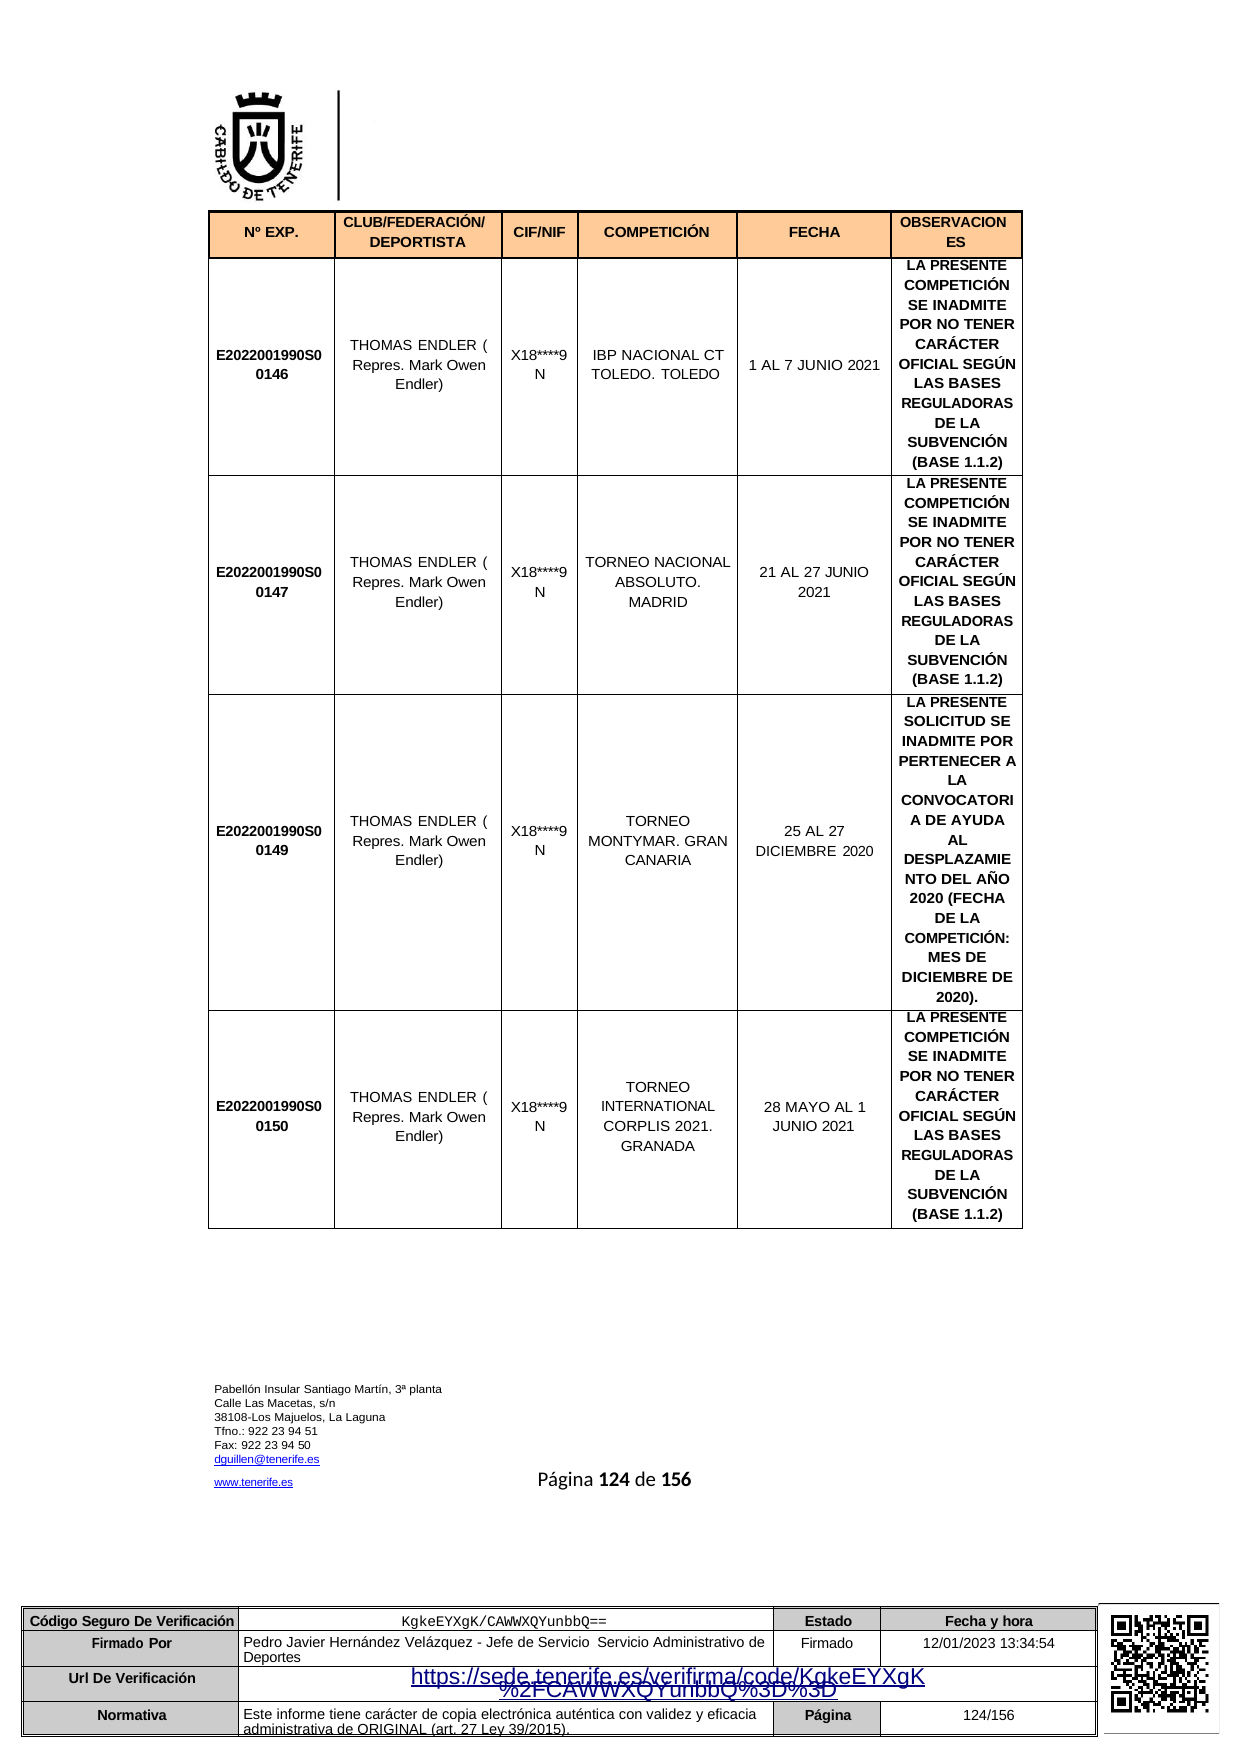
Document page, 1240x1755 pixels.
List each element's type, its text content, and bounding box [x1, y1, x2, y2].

text Pabellón Insular Santiago Martín, 3ª planta Calle Las Macetas, s/n [214, 1383, 467, 1410]
table_header Nº EXP. [210, 213, 334, 257]
text Fax: 922 23 94 50 [214, 1439, 1110, 1452]
table_cell E2022001990S0 0150 [209, 1011, 334, 1228]
table_cell LA PRESENTE COMPETICIÓN SE INADMITE POR NO TENER CARÁCTER OFICIAL SEGÚN LAS BASES REGULADORAS DE LA SUBVENCIÓN (BASE 1.1.2) [892, 259, 1022, 475]
table_cell TORNEO INTERNATIONAL CORPLIS 2021. GRANADA [578, 1011, 737, 1228]
table_header COMPETICIÓN [579, 213, 736, 257]
table_cell TORNEO NACIONAL ABSOLUTO. MADRID [578, 476, 737, 694]
table_header OBSERVACION ES [892, 213, 1021, 257]
table_cell E2022001990S0 0149 [209, 695, 334, 1009]
table_cell LA PRESENTE COMPETICIÓN SE INADMITE POR NO TENER CARÁCTER OFICIAL SEGÚN LAS BASES REGULADORAS DE LA SUBVENCIÓN (BASE 1.1.2) [892, 476, 1022, 694]
table_cell 28 MAYO AL 1 JUNIO 2021 [738, 1011, 891, 1228]
table_cell LA PRESENTE COMPETICIÓN SE INADMITE POR NO TENER CARÁCTER OFICIAL SEGÚN LAS BASES REGULADORAS DE LA SUBVENCIÓN (BASE 1.1.2) [892, 1011, 1022, 1228]
table_header CLUB/FEDERACIÓN/ DEPORTISTA [336, 213, 501, 257]
table_cell THOMAS ENDLER ( Repres. Mark Owen Endler) [335, 695, 501, 1009]
table_cell THOMAS ENDLER ( Repres. Mark Owen Endler) [335, 259, 501, 475]
table_cell THOMAS ENDLER ( Repres. Mark Owen Endler) [335, 476, 501, 694]
table_cell E2022001990S0 0146 [209, 259, 334, 475]
text dguillen@tenerife.es [214, 1453, 1110, 1466]
table_cell THOMAS ENDLER ( Repres. Mark Owen Endler) [335, 1011, 501, 1228]
text www.tenerife.es Página 124 de 156 [214, 1466, 1110, 1492]
table_cell X18****9 N [502, 476, 577, 694]
table_cell 1 AL 7 JUNIO 2021 [738, 259, 891, 475]
table_cell X18****9 N [502, 259, 577, 475]
table_cell LA PRESENTE SOLICITUD SE INADMITE POR PERTENECER A LA CONVOCATORI A DE AYUDA AL DESPLAZAMIE NTO DEL AÑO 2020 (FECHA DE LA COMPETICIÓN: MES DE DICIEMBRE DE 2020). [892, 695, 1022, 1009]
table_cell 21 AL 27 JUNIO 2021 [738, 476, 891, 694]
table_header FECHA [738, 213, 890, 257]
table_cell E2022001990S0 0147 [209, 476, 334, 694]
table_cell X18****9 N [502, 1011, 577, 1228]
table_cell 25 AL 27 DICIEMBRE 2020 [738, 695, 891, 1009]
table_cell X18****9 N [502, 695, 577, 1009]
text 38108-Los Majuelos, La Laguna Tfno.: 922 23 94 51 [214, 1411, 413, 1438]
table_cell TORNEO MONTYMAR. GRAN CANARIA [578, 695, 737, 1009]
table_cell IBP NACIONAL CT TOLEDO. TOLEDO [578, 259, 737, 475]
table_header CIF/NIF [503, 213, 577, 257]
